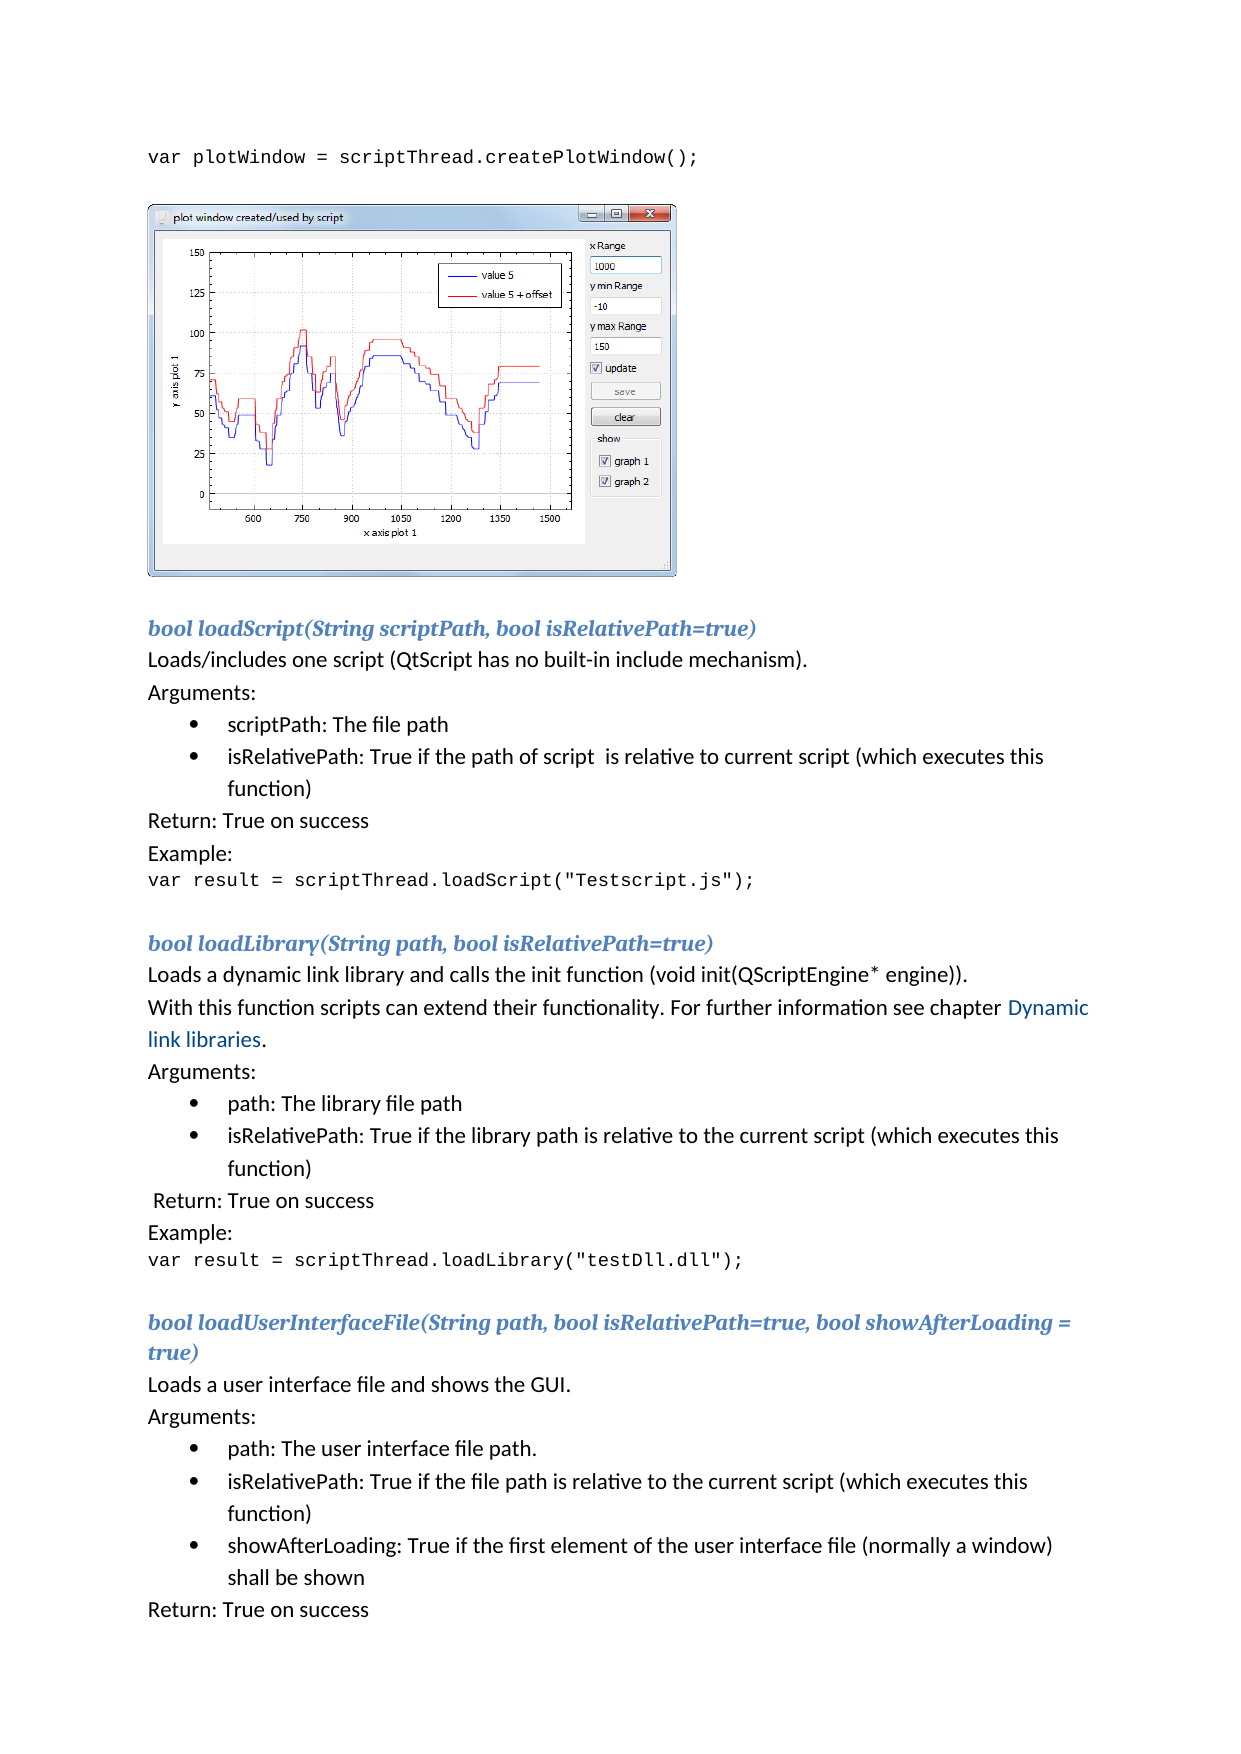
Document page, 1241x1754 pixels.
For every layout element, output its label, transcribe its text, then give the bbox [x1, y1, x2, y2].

list scriptPath: The file path [190, 710, 1093, 738]
text var result = scriptThread.loadLibrary("testDll.dll"); [148, 1250, 1093, 1272]
text Return: True on success [148, 1596, 1093, 1623]
subtitle bool loadUserInterfaceFile(String path, bool isRelativePath=true, bool showAfterLoading = true) [148, 1310, 1093, 1366]
text Loads a user interface file and shows the GUI. [148, 1370, 1093, 1398]
text Arguments: [148, 1402, 1093, 1430]
text Arguments: [148, 678, 1093, 706]
text Example: [148, 839, 1093, 867]
text var plotWindow = scriptThread.createPlotWindow(); [148, 148, 1093, 169]
list path: The library file path [190, 1089, 1093, 1117]
list path: The user interface file path. [190, 1434, 1093, 1463]
list showAfterLoading: True if the first element of the user interface file (normally a window) shall be shown [190, 1531, 1093, 1591]
text Loads/includes one script (QtScript has no built-in include mechanism). [148, 646, 1093, 674]
text Example: [148, 1218, 1093, 1246]
text Return: True on success [148, 1186, 1093, 1214]
text With this function scripts can extend their functionality. For further information see chapter Dynamic link libraries. [148, 993, 1093, 1053]
text Return: True on success [148, 807, 1093, 834]
picture [147, 204, 677, 577]
text var result = scriptThread.loadScript("Testscript.js"); [148, 871, 1093, 892]
list isRelativePath: True if the path of script is relative to current script (which executes this function) [190, 742, 1093, 802]
subtitle bool loadLibrary(String path, bool isRelativePath=true) [148, 930, 1093, 957]
text Arguments: [148, 1057, 1093, 1085]
text Loads a dynamic link library and calls the init function (void init(QScriptEngine* engine)). [148, 961, 1093, 989]
list isRelativePath: True if the file path is relative to the current script (which executes this function) [190, 1467, 1093, 1527]
subtitle bool loadScript(String scriptPath, bool isRelativePath=true) [148, 615, 1093, 642]
list isRelativePath: True if the library path is relative to the current script (which executes this function) [190, 1122, 1093, 1182]
